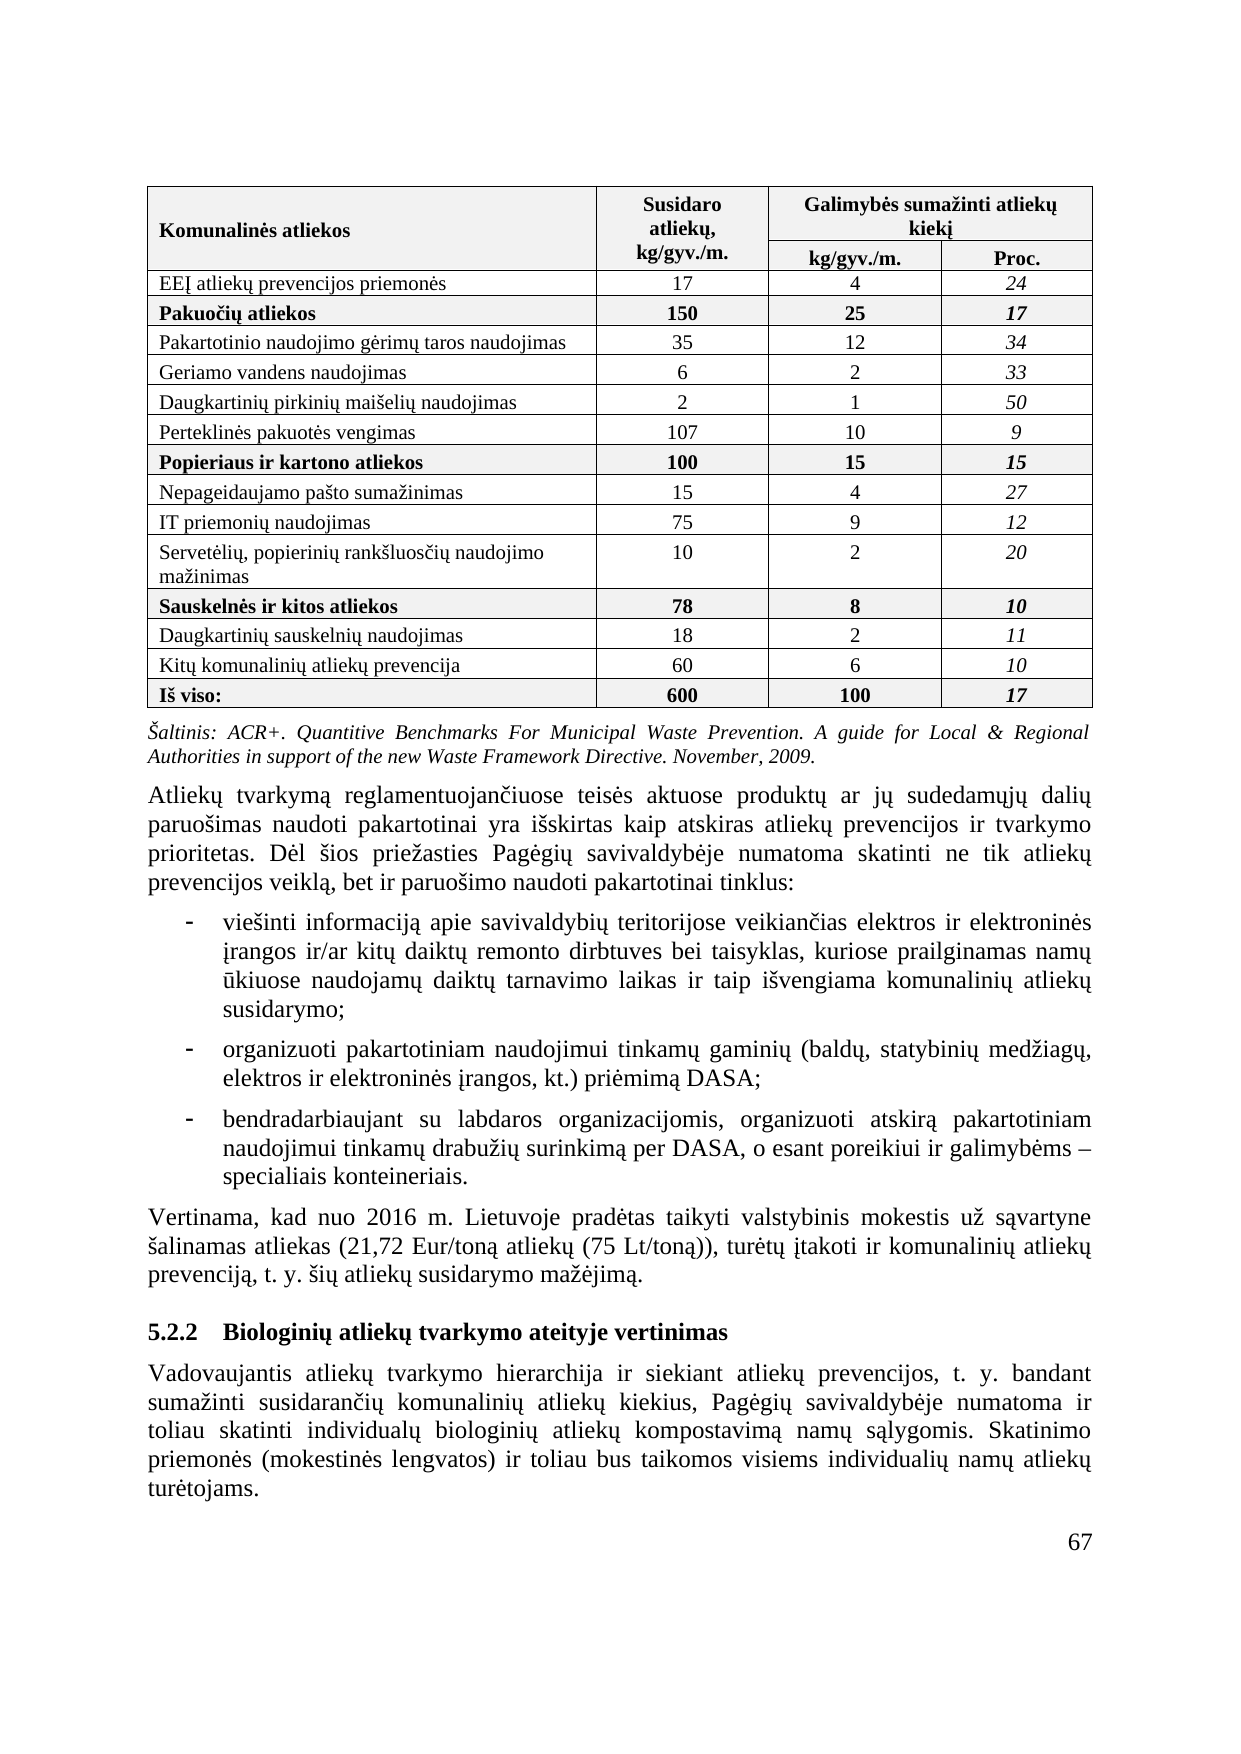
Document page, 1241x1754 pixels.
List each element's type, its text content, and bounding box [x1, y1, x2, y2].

text Šaltinis: ACR+. Quantitive Benchmarks For Municipal Waste Prevention. A guide for Local & Regional Authorities in support of the new Waste Framework Directive. November, 2009. [148, 720, 1092, 768]
table_cell 50 [942, 385, 1092, 414]
table_cell 8 [769, 589, 941, 618]
table_cell 4 [769, 271, 941, 294]
table_cell 27 [942, 475, 1092, 504]
table_cell Sauskelnės ir kitos atliekos [148, 589, 596, 618]
text Atliekų tvarkymą reglamentuojančiuose teisės aktuose produktų ar jų sudedamųjų dalių paruošimas naudoti pakartotinai yra išskirtas kaip atskiras atliekų prevencijos ir tvarkymo prioritetas. Dėl šios priežasties Pagėgių savivaldybėje numatoma skatinti ne tik atliekų prevencijos veiklą, bet ir paruošimo naudoti pakartotinai tinklus: [148, 780, 1092, 895]
table_cell 100 [769, 679, 941, 707]
table_cell 11 [942, 619, 1092, 647]
text  organizuoti pakartotiniam naudojimui tinkamų gaminių (baldų, statybinių medžiagų, elektros ir elektroninės įrangos, kt.) priėmimą DASA; [185, 1034, 1092, 1092]
table_cell 17 [942, 296, 1092, 324]
table_cell kg/gyv./m. [769, 241, 941, 269]
table_cell 25 [769, 296, 941, 324]
table_cell Daugkartinių sauskelnių naudojimas [148, 619, 596, 647]
text Vadovaujantis atliekų tvarkymo hierarchija ir siekiant atliekų prevencijos, t. y. bandant sumažinti susidarančių komunalinių atliekų kiekius, Pagėgių savivaldybėje numatoma ir toliau skatinti individualų biologinių atliekų kompostavimą namų sąlygomis. Skatinimo priemonės (mokestinės lengvatos) ir toliau bus taikomos visiems individualių namų atliekų turėtojams. [148, 1358, 1092, 1502]
table_cell IT priemonių naudojimas [148, 505, 596, 534]
table_cell 4 [769, 475, 941, 504]
table_cell 15 [597, 475, 768, 504]
table_cell 12 [769, 326, 941, 354]
table_cell Perteklinės pakuotės vengimas [148, 415, 596, 444]
table_header Susidaro atliekų, kg/gyv./m. [597, 187, 768, 269]
table_cell 10 [942, 649, 1092, 677]
table_cell 100 [597, 445, 768, 474]
table_cell 600 [597, 679, 768, 707]
table_cell 10 [942, 589, 1092, 618]
table_cell 9 [769, 505, 941, 534]
table_cell Daugkartinių pirkinių maišelių naudojimas [148, 385, 596, 414]
table_cell 150 [597, 296, 768, 324]
table_cell 12 [942, 505, 1092, 534]
table_cell 10 [597, 535, 768, 588]
table_cell 34 [942, 326, 1092, 354]
text Vertinama, kad nuo 2016 m. Lietuvoje pradėtas taikyti valstybinis mokestis už sąvartyne šalinamas atliekas (21,72 Eur/toną atliekų (75 Lt/toną)), turėtų įtakoti ir komunalinių atliekų prevenciją, t. y. šių atliekų susidarymo mažėjimą. [148, 1202, 1092, 1288]
text 5.2.2 Biologinių atliekų tvarkymo ateityje vertinimas [148, 1317, 1092, 1346]
table_cell 15 [769, 445, 941, 474]
table_cell Popieriaus ir kartono atliekos [148, 445, 596, 474]
table_cell 60 [597, 649, 768, 677]
table_cell Kitų komunalinių atliekų prevencija [148, 649, 596, 677]
table_cell 9 [942, 415, 1092, 444]
table_cell Proc. [942, 241, 1092, 269]
table_cell EEĮ atliekų prevencijos priemonės [148, 271, 596, 294]
table_cell Iš viso: [148, 679, 596, 707]
table_cell 75 [597, 505, 768, 534]
table_cell 78 [597, 589, 768, 618]
table_cell 18 [597, 619, 768, 647]
table_header Galimybės sumažinti atliekų kiekį [769, 187, 1092, 239]
text  viešinti informaciją apie savivaldybių teritorijose veikiančias elektros ir elektroninės įrangos ir/ar kitų daiktų remonto dirbtuves bei taisyklas, kuriose prailginamas namų ūkiuose naudojamų daiktų tarnavimo laikas ir taip išvengiama komunalinių atliekų susidarymo; [185, 907, 1092, 1022]
table_cell 1 [769, 385, 941, 414]
table_cell 35 [597, 326, 768, 354]
table_cell 15 [942, 445, 1092, 474]
table_cell Nepageidaujamo pašto sumažinimas [148, 475, 596, 504]
table_cell 2 [769, 619, 941, 647]
table_cell 2 [769, 535, 941, 588]
table_cell 107 [597, 415, 768, 444]
table_cell 24 [942, 271, 1092, 294]
table_cell Pakartotinio naudojimo gėrimų taros naudojimas [148, 326, 596, 354]
table_cell 17 [942, 679, 1092, 707]
text  bendradarbiaujant su labdaros organizacijomis, organizuoti atskirą pakartotiniam naudojimui tinkamų drabužių surinkimą per DASA, o esant poreikiui ir galimybėms – specialiais konteineriais. [185, 1104, 1092, 1190]
table_cell 6 [769, 649, 941, 677]
table_cell Pakuočių atliekos [148, 296, 596, 324]
table_cell 2 [769, 355, 941, 384]
table_cell Servetėlių, popierinių rankšluosčių naudojimo mažinimas [148, 535, 596, 588]
table_cell 6 [597, 355, 768, 384]
table_cell 33 [942, 355, 1092, 384]
table_header Komunalinės atliekos [148, 187, 596, 269]
table_cell 17 [597, 271, 768, 294]
table_cell 10 [769, 415, 941, 444]
table_cell 2 [597, 385, 768, 414]
table_cell 20 [942, 535, 1092, 588]
table_cell Geriamo vandens naudojimas [148, 355, 596, 384]
